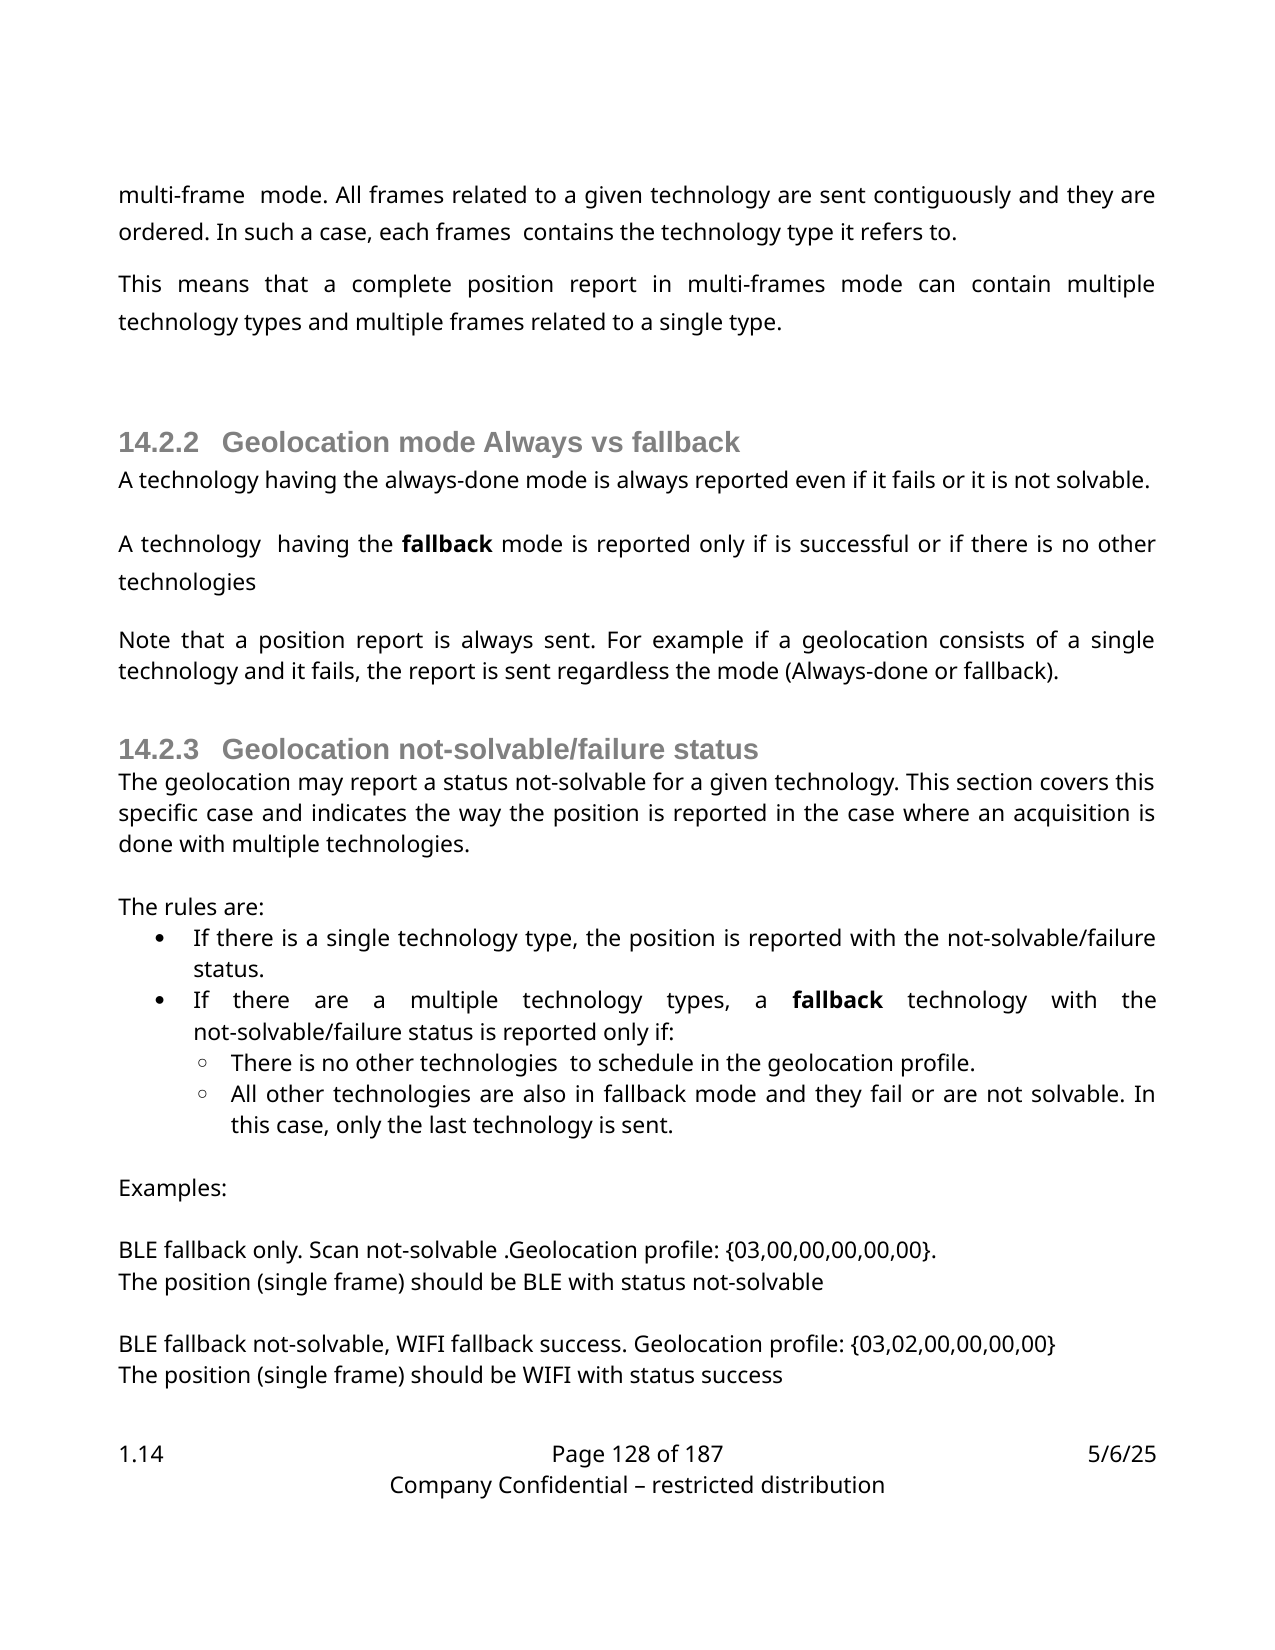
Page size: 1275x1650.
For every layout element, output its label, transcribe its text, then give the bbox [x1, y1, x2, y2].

text Examples: [118, 1172, 1157, 1203]
text The geolocation may report a status not-solvable for a given technology. This section covers this specific case and indicates the way the position is reported in the case where an acquisition is done with multiple technologies. [118, 765, 1157, 859]
list If there is a single technology type, the position is reported with the not-solvable/failure status. [156, 922, 1157, 984]
subtitle Geolocation mode Always vs fallback [118, 424, 1157, 458]
text BLE fallback only. Scan not-solvable .Geolocation profile: {03,00,00,00,00,00}. [118, 1234, 1157, 1265]
text The position (single frame) should be BLE with status not-solvable [118, 1265, 1157, 1297]
list All other technologies are also in fallback mode and they fail or are not solvable. In this case, only the last technology is sent. [193, 1078, 1157, 1140]
list There is no other technologies to schedule in the geolocation profile. [193, 1047, 1157, 1078]
text The position (single frame) should be WIFI with status success [118, 1359, 1157, 1390]
text Note that a position report is always sent. For example if a geolocation consists of a single technology and it fails, the report is sent regardless the mode (Always-done or fallback). [118, 623, 1157, 686]
text A technology having the always-done mode is always reported even if it fails or it is not solvable. [118, 464, 1157, 495]
text The rules are: [118, 890, 1157, 922]
text A technology having the fallback mode is reported only if is successful or if there is no other technologies [118, 528, 1157, 597]
list If there are a multiple technology types, a fallback technology with the not-solvable/failure status is reported only if: [156, 984, 1157, 1047]
text multi-frame mode. All frames related to a given technology are sent contiguously and they are ordered. In such a case, each frames contains the technology type it refers to. [118, 179, 1157, 247]
text This means that a complete position report in multi-frames mode can contain multiple technology types and multiple frames related to a single type. [118, 268, 1157, 337]
text BLE fallback not-solvable, WIFI fallback success. Geolocation profile: {03,02,00,00,00,00} [118, 1328, 1157, 1359]
subtitle Geolocation not-solvable/failure status [118, 732, 1157, 765]
